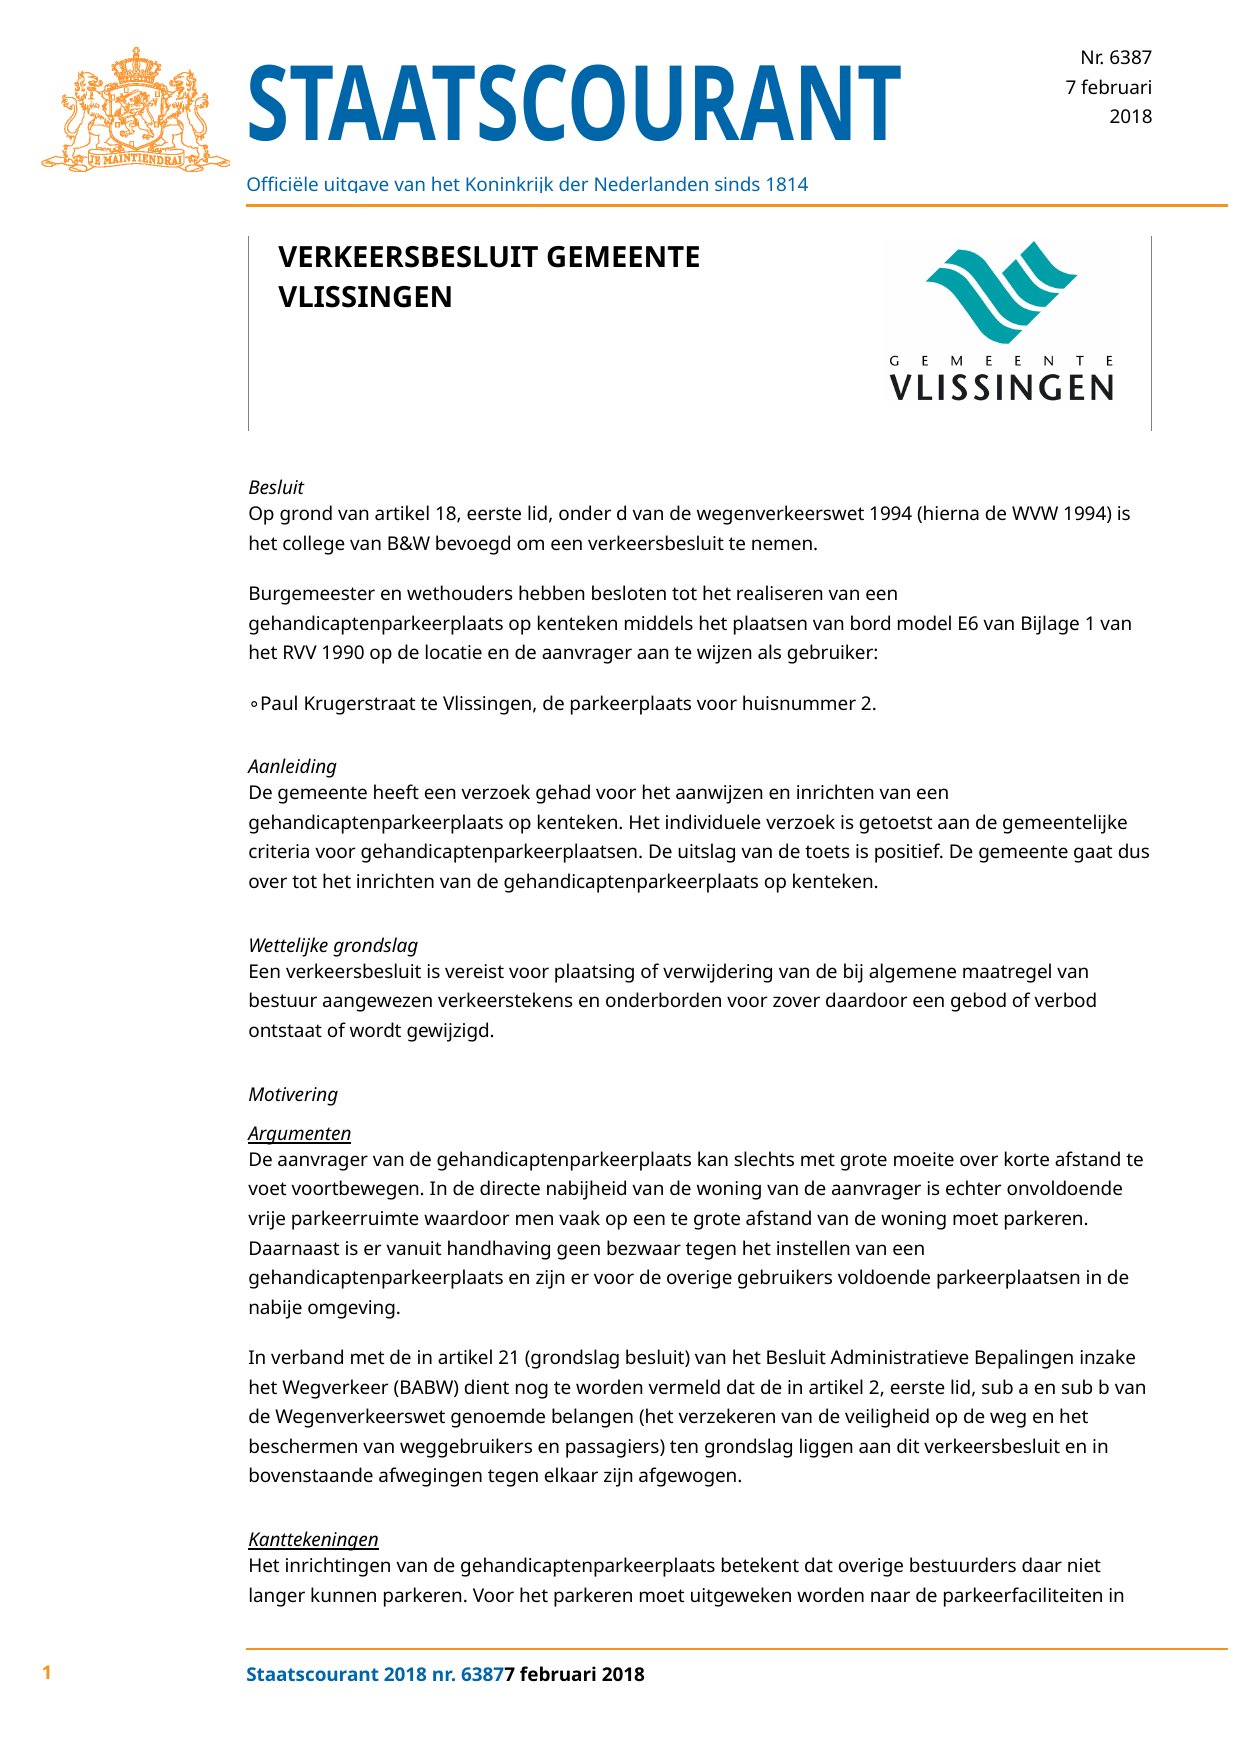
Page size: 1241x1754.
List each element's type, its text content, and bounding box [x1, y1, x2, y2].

text De gemeente heeft een verzoek gehad voor het aanwijzen en inrichten van een gehandicaptenparkeerplaats op kenteken. Het individuele verzoek is getoetst aan de gemeentelijke criteria voor gehandicaptenparkeerplaatsen. De uitslag van de toets is positief. De gemeente gaat dus over tot het inrichten van de gehandicaptenparkeerplaats op kenteken. [248, 779, 1152, 894]
picture [41, 47, 231, 172]
picture [882, 236, 1119, 406]
text Motivering [248, 1081, 1152, 1107]
table_header [850, 236, 1151, 431]
text Aanleiding [248, 754, 1152, 779]
table_header VERKEERSBESLUIT GEMEENTE VLISSINGEN [249, 236, 850, 431]
text ∘Paul Krugerstraat te Vlissingen, de parkeerplaats voor huisnummer 2. [248, 690, 1152, 716]
text Op grond van artikel 18, eerste lid, onder d van de wegenverkeerswet 1994 (hierna de WVW 1994) is het college van B&W bevoegd om een verkeersbesluit te nemen. [248, 500, 1152, 556]
text Wettelijke grondslag [248, 932, 1152, 958]
text De aanvrager van de gehandicaptenparkeerplaats kan slechts met grote moeite over korte afstand te voet voortbewegen. In de directe nabijheid van de woning van de aanvrager is echter onvoldoende vrije parkeerruimte waardoor men vaak op een te grote afstand van de woning moet parkeren. Daarnaast is er vanuit handhaving geen bezwaar tegen het instellen van een gehandicaptenparkeerplaats en zijn er voor de overige gebruikers voldoende parkeerplaatsen in de nabije omgeving. [248, 1146, 1152, 1320]
text Een verkeersbesluit is vereist voor plaatsing of verwijdering van de bij algemene maatregel van bestuur aangewezen verkeerstekens en onderborden voor zover daardoor een gebod of verbod ontstaat of wordt gewijzigd. [248, 958, 1152, 1043]
text Besluit [248, 474, 1152, 500]
text Burgemeester en wethouders hebben besloten tot het realiseren van een gehandicaptenparkeerplaats op kenteken middels het plaatsen van bord model E6 van Bijlage 1 van het RVV 1990 op de locatie en de aanvrager aan te wijzen als gebruiker: [248, 580, 1152, 665]
text Kanttekeningen [248, 1527, 1152, 1552]
text Het inrichtingen van de gehandicaptenparkeerplaats betekent dat overige bestuurders daar niet langer kunnen parkeren. Voor het parkeren moet uitgeweken worden naar de parkeerfaciliteiten in [248, 1552, 1152, 1608]
text In verband met de in artikel 21 (grondslag besluit) van het Besluit Administratieve Bepalingen inzake het Wegverkeer (BABW) dient nog te worden vermeld dat de in artikel 2, eerste lid, sub a en sub b van de Wegenverkeerswet genoemde belangen (het verzekeren van de veiligheid op de weg en het beschermen van weggebruikers en passagiers) ten grondslag liggen aan dit verkeersbesluit en in bovenstaande afwegingen tegen elkaar zijn afgewogen. [248, 1344, 1152, 1488]
text Argumenten [248, 1120, 1152, 1146]
